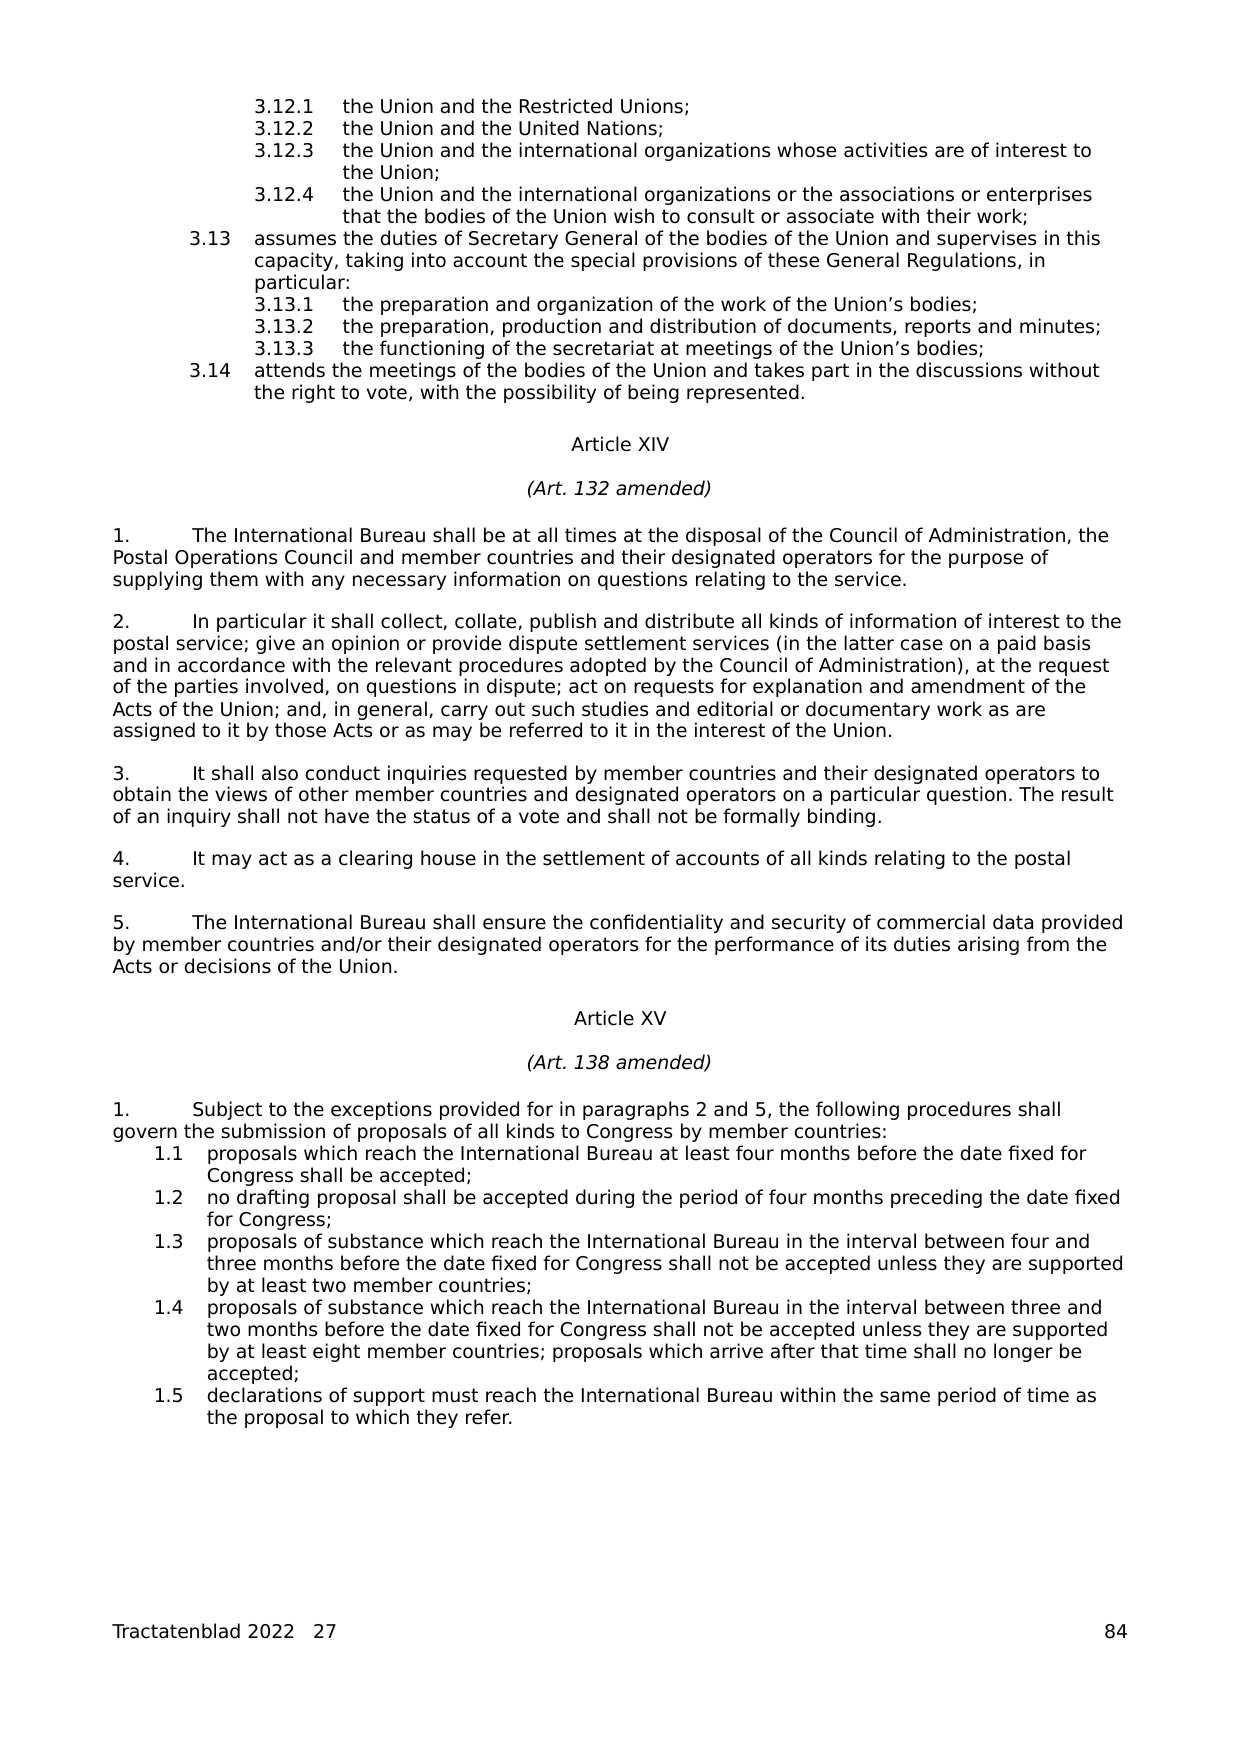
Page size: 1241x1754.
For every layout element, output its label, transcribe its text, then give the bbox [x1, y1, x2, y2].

text 1.3 proposals of substance which reach the International Bureau in the interval between four and three months before the date fixed for Congress shall not be accepted unless they are supported by at least two member countries; [153, 1231, 1128, 1297]
text 3.12.4 the Union and the international organizations or the associations or enterprises that the bodies of the Union wish to consult or associate with their work; [254, 184, 1128, 228]
text 3.13 assumes the duties of Secretary General of the bodies of the Union and supervises in this capacity, taking into account the special provisions of these General Regulations, in particular: [189, 228, 1128, 294]
text 2. In particular it shall collect, collate, publish and distribute all kinds of information of interest to the postal service; give an opinion or provide dispute settlement services (in the latter case on a paid basis and in accordance with the relevant procedures adopted by the Council of Administration), at the request of the parties involved, on questions in dispute; act on requests for explanation and amendment of the Acts of the Union; and, in general, carry out such studies and editorial or documentary work as are assigned to it by those Acts or as may be referred to it in the interest of the Union. [112, 611, 1128, 742]
text 3.13.3 the functioning of the secretariat at meetings of the Union’s bodies; [254, 338, 1128, 360]
text 3.12.3 the Union and the international organizations whose activities are of interest to the Union; [254, 140, 1128, 184]
text 1. Subject to the exceptions provided for in paragraphs 2 and 5, the following procedures shall govern the submission of proposals of all kinds to Congress by member countries: [112, 1099, 1128, 1143]
text 1.1 proposals which reach the International Bureau at least four months before the date fixed for Congress shall be accepted; [153, 1143, 1128, 1187]
text 1.5 declarations of support must reach the International Bureau within the same period of time as the proposal to which they refer. [153, 1385, 1128, 1429]
text 3.12.2 the Union and the United Nations; [254, 118, 1128, 140]
text 3. It shall also conduct inquiries requested by member countries and their designated operators to obtain the views of other member countries and designated operators on a particular question. The result of an inquiry shall not have the status of a vote and shall not be formally binding. [112, 762, 1128, 828]
text 1.4 proposals of substance which reach the International Bureau in the interval between three and two months before the date fixed for Congress shall not be accepted unless they are supported by at least eight member countries; proposals which arrive after that time shall no longer be accepted; [153, 1297, 1128, 1385]
text 1. The International Bureau shall be at all times at the disposal of the Council of Administration, the Postal Operations Council and member countries and their designated operators for the purpose of supplying them with any necessary information on questions relating to the service. [112, 524, 1128, 591]
text 1.2 no drafting proposal shall be accepted during the period of four months preceding the date fixed for Congress; [153, 1187, 1128, 1231]
text 3.13.2 the preparation, production and distribution of documents, reports and minutes; [254, 316, 1128, 338]
text 3.13.1 the preparation and organization of the work of the Union’s bodies; [254, 294, 1128, 316]
subtitle Article XIV (Art. 132 amended) [112, 434, 1128, 499]
text 3.14 attends the meetings of the bodies of the Union and takes part in the discussions without the right to vote, with the possibility of being represented. [189, 360, 1128, 404]
subtitle Article XV (Art. 138 amended) [112, 1008, 1128, 1074]
text 5. The International Bureau shall ensure the confidentiality and security of commercial data provided by member countries and/or their designated operators for the performance of its duties arising from the Acts or decisions of the Union. [112, 912, 1128, 978]
text 3.12.1 the Union and the Restricted Unions; [254, 96, 1128, 118]
text 4. It may act as a clearing house in the settlement of accounts of all kinds relating to the postal service. [112, 848, 1128, 892]
